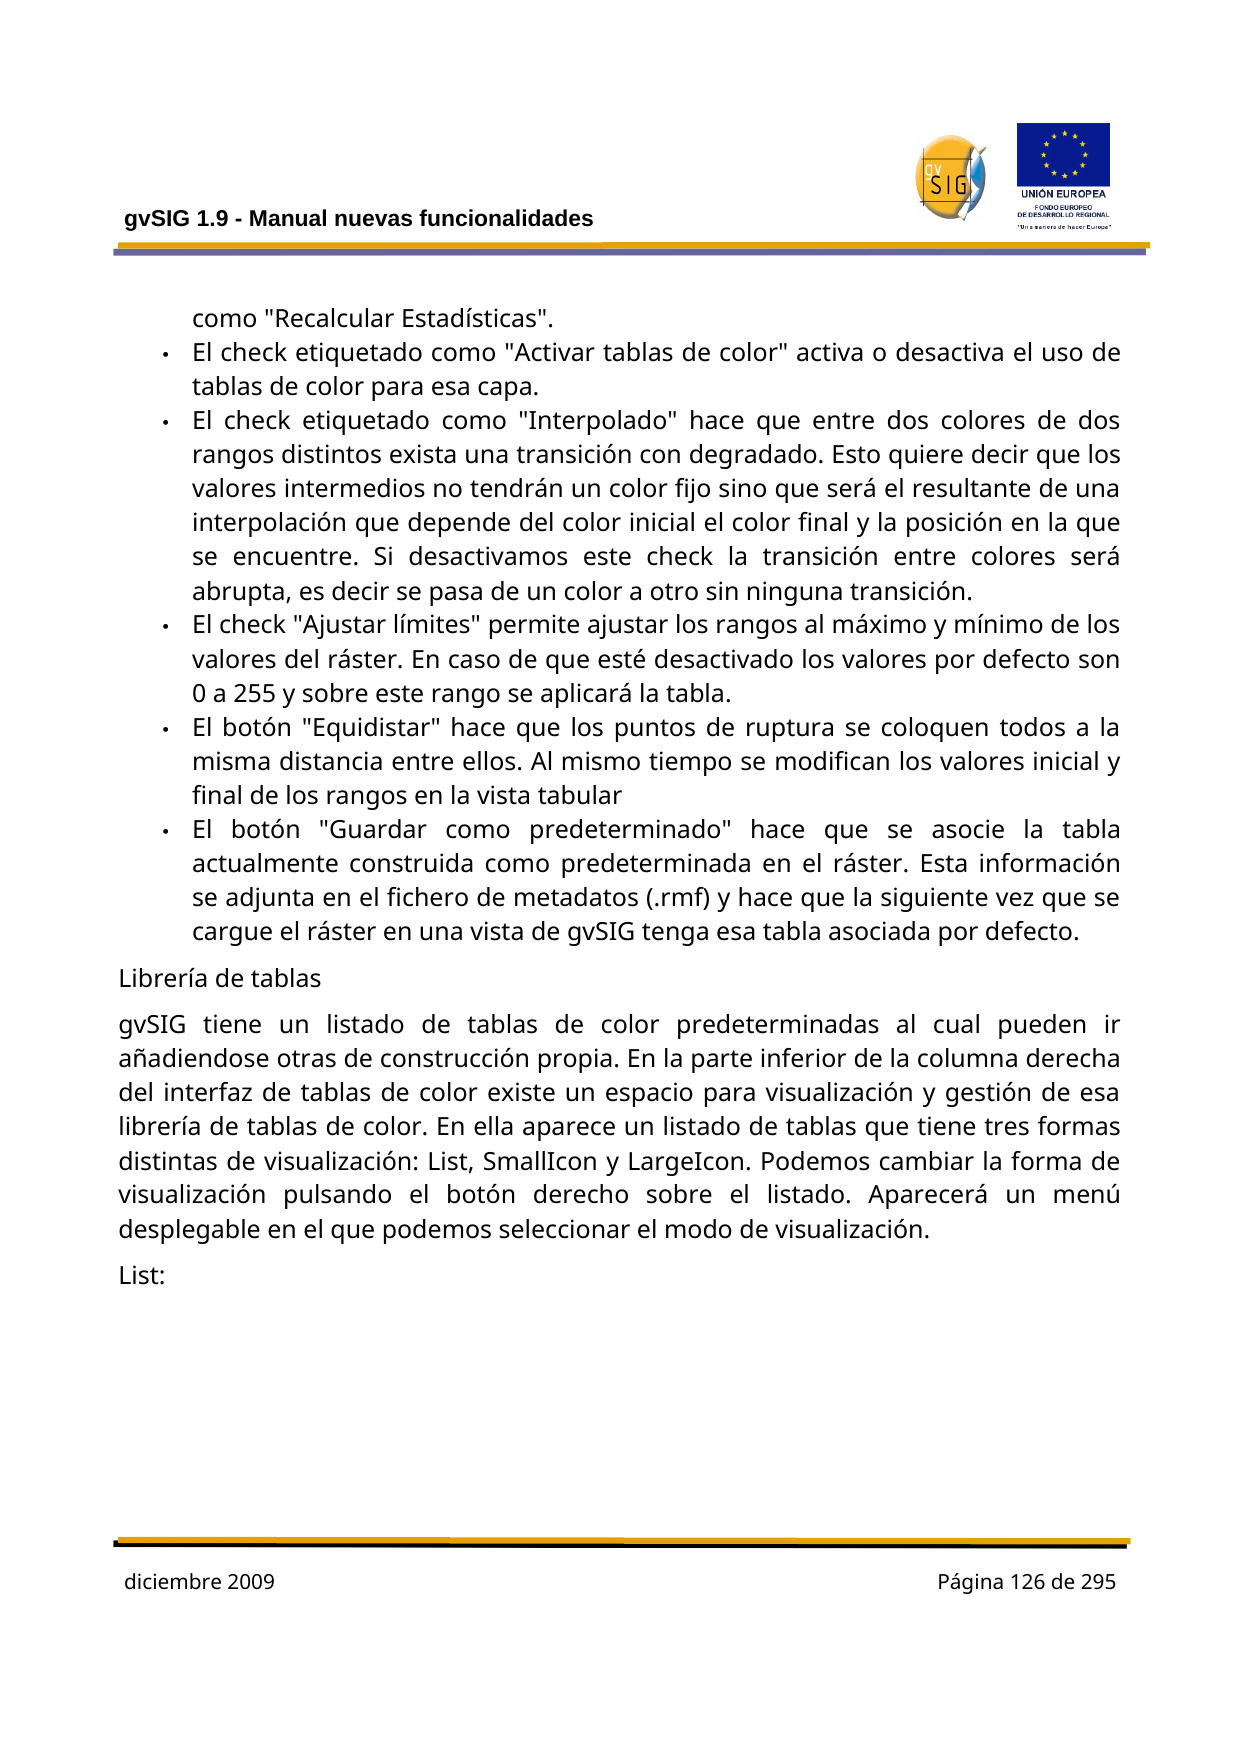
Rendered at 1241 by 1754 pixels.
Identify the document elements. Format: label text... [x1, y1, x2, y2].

list El check "Ajustar límites" permite ajustar los rangos al máximo y mínimo de los valores del ráster. En caso de que esté desactivado los valores por defecto son 0 a 255 y sobre este rango se aplicará la tabla. [162, 607, 1122, 709]
list El botón "Equidistar" hace que los puntos de ruptura se coloquen todos a la misma distancia entre ellos. Al mismo tiempo se modifican los valores inicial y final de los rangos en la vista tabular [162, 709, 1122, 812]
text List: [118, 1258, 1122, 1292]
list El check etiquetado como "Interpolado" hace que entre dos colores de dos rangos distintos exista una transición con degradado. Esto quiere decir que los valores intermedios no tendrán un color fijo sino que será el resultante de una interpolación que depende del color inicial el color final y la posición en la que se encuentre. Si desactivamos este check la transición entre colores será abrupta, es decir se pasa de un color a otro sin ninguna transición. [162, 403, 1122, 607]
picture [914, 134, 987, 222]
text gvSIG tiene un listado de tablas de color predeterminadas al cual pueden ir añadiendose otras de construcción propia. En la parte inferior de la columna derecha del interfaz de tablas de color existe un espacio para visualización y gestión de esa librería de tablas de color. En ella aparece un listado de tablas que tiene tres formas distintas de visualización: List, SmallIcon y LargeIcon. Podemos cambiar la forma de visualización pulsando el botón derecho sobre el listado. Aparecerá un menú desplegable en el que podemos seleccionar el modo de visualización. [118, 1007, 1122, 1245]
picture [1015, 123, 1112, 232]
list El botón "Guardar como predeterminado" hace que se asocie la tabla actualmente construida como predeterminada en el ráster. Esta información se adjunta en el fichero de metadatos (.rmf) y hace que la siguiente vez que se cargue el ráster en una vista de gvSIG tenga esa tabla asociada por defecto. [162, 812, 1122, 948]
list El check etiquetado como "Activar tablas de color" activa o desactiva el uso de tablas de color para esa capa. [162, 335, 1122, 403]
text Librería de tablas [118, 960, 1122, 994]
list como "Recalcular Estadísticas". [162, 301, 1122, 335]
